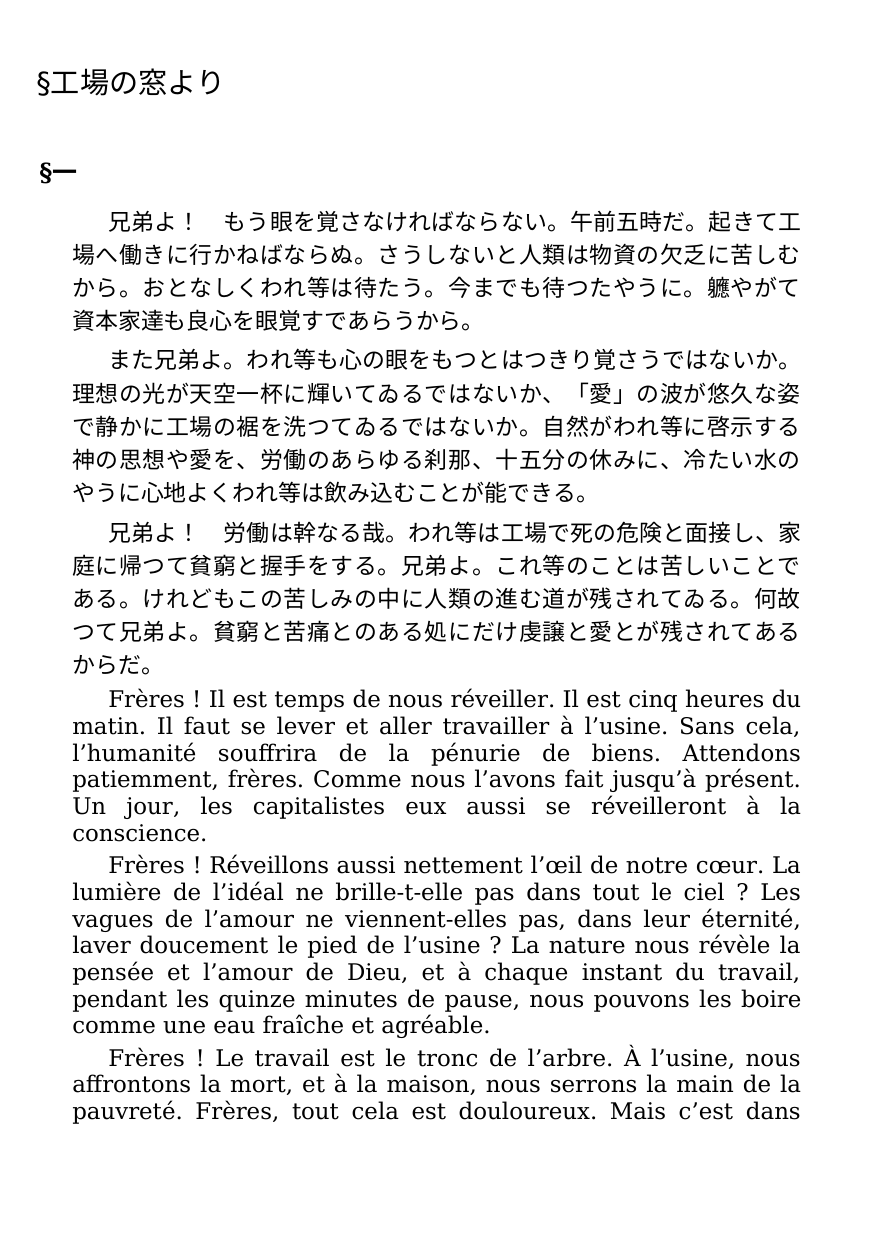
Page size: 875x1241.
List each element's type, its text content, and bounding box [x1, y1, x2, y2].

text 兄弟よ！ 労働は幹なる哉。われ等は工場で死の危険と面接し、家庭に帰つて貧窮と握手をする。兄弟よ。これ等のことは苦しいことである。けれどもこの苦しみの中に人類の進む道が残されてゐる。何故つて兄弟よ。貧窮と苦痛とのある処にだけ虔譲と愛とが残されてあるからだ。 [72, 514, 802, 681]
subtitle §一 [36, 149, 838, 192]
text 兄弟よ！ もう眼を覚さなければならない。午前五時だ。起きて工場へ働きに行かねばならぬ。さうしないと人類は物資の欠乏に苦しむから。おとなしくわれ等は待たう。今までも待つたやうに。軈やがて資本家達も良心を眼覚すであらうから。 [72, 203, 802, 336]
text Frères ! Le travail est le tronc de l’arbre. À l’usine, nous affrontons la mort, et à la maison, nous serrons la main de la pauvreté. Frères, tout cela est douloureux. Mais c’est dans [72, 1045, 802, 1125]
subtitle §工場の窓より [36, 60, 838, 102]
text また兄弟よ。われ等も心の眼をもつとはつきり覚さうではないか。理想の光が天空一杯に輝いてゐるではないか、「愛」の波が悠久な姿で静かに工場の裾を洗つてゐるではないか。自然がわれ等に啓示する神の思想や愛を、労働のあらゆる刹那、十五分の休みに、冷たい水のやうに心地よくわれ等は飲み込むことが能できる。 [72, 342, 802, 508]
text Frères ! Réveillons aussi nettement l’œil de notre cœur. La lumière de l’idéal ne brille-t-elle pas dans tout le ciel ? Les vagues de l’amour ne viennent-elles pas, dans leur éternité, laver doucement le pied de l’usine ? La nature nous révèle la pensée et l’amour de Dieu, et à chaque instant du travail, pendant les quinze minutes de pause, nous pouvons les boire comme une eau fraîche et agréable. [72, 852, 802, 1039]
text Frères ! Il est temps de nous réveiller. Il est cinq heures du matin. Il faut se lever et aller travailler à l’usine. Sans cela, l’humanité souffrira de la pénurie de biens. Attendons patiemment, frères. Comme nous l’avons fait jusqu’à présent. Un jour, les capitalistes eux aussi se réveilleront à la conscience. [72, 686, 802, 846]
